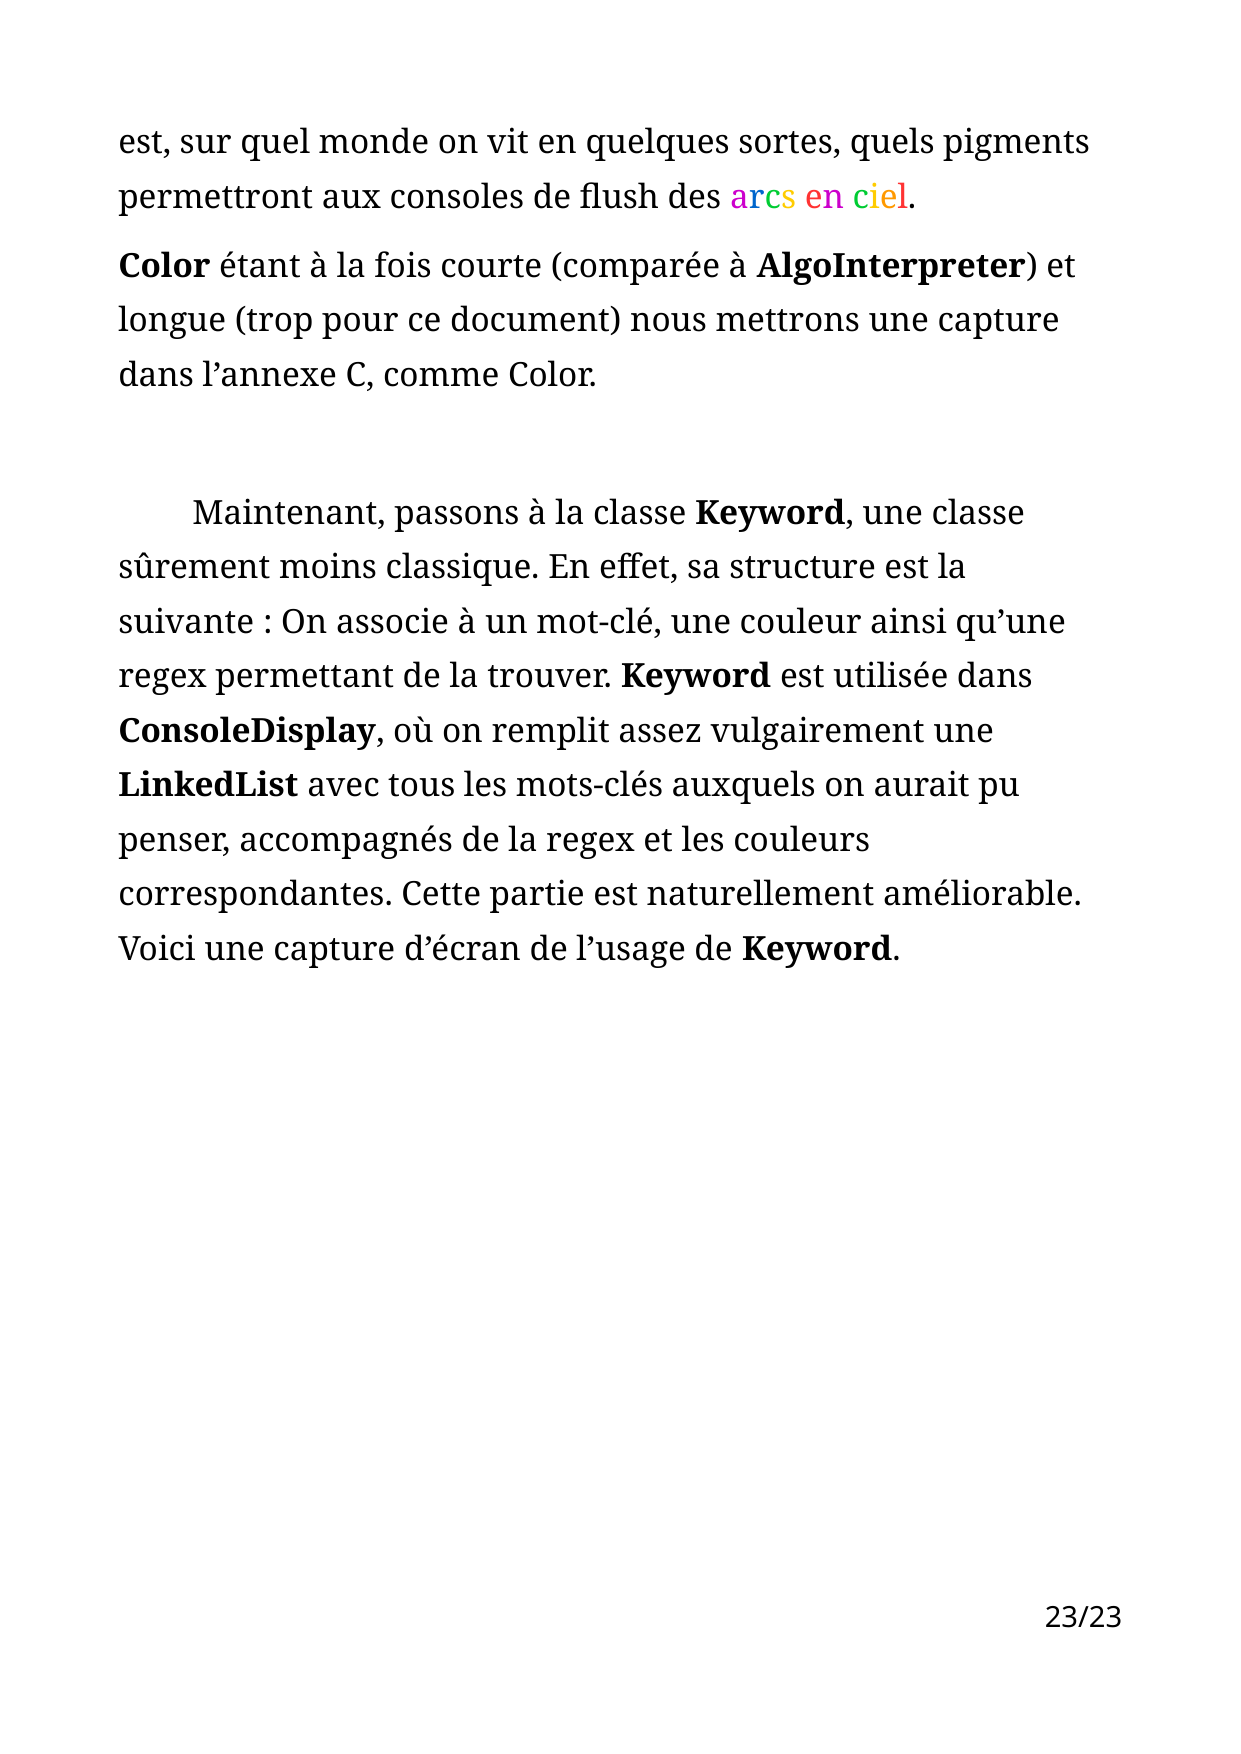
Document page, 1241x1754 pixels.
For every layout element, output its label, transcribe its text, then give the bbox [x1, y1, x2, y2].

text Maintenant, passons à la classe Keyword, une classe sûrement moins classique. En effet, sa structure est la suivante : On associe à un mot-clé, une couleur ainsi qu’une regex permettant de la trouver. Keyword est utilisée dans ConsoleDisplay, où on remplit assez vulgairement une LinkedList avec tous les mots-clés auxquels on aurait pu penser, accompagnés de la regex et les couleurs correspondantes. Cette partie est naturellement améliorable. Voici une capture d’écran de l’usage de Keyword. [118, 489, 1122, 970]
text Color étant à la fois courte (comparée à AlgoInterpreter) et longue (trop pour ce document) nous mettrons une capture dans l’annexe C, comme Color. [118, 242, 1122, 396]
text est, sur quel monde on vit en quelques sortes, quels pigments permettront aux consoles de flush des arcs en ciel. [118, 118, 1122, 218]
